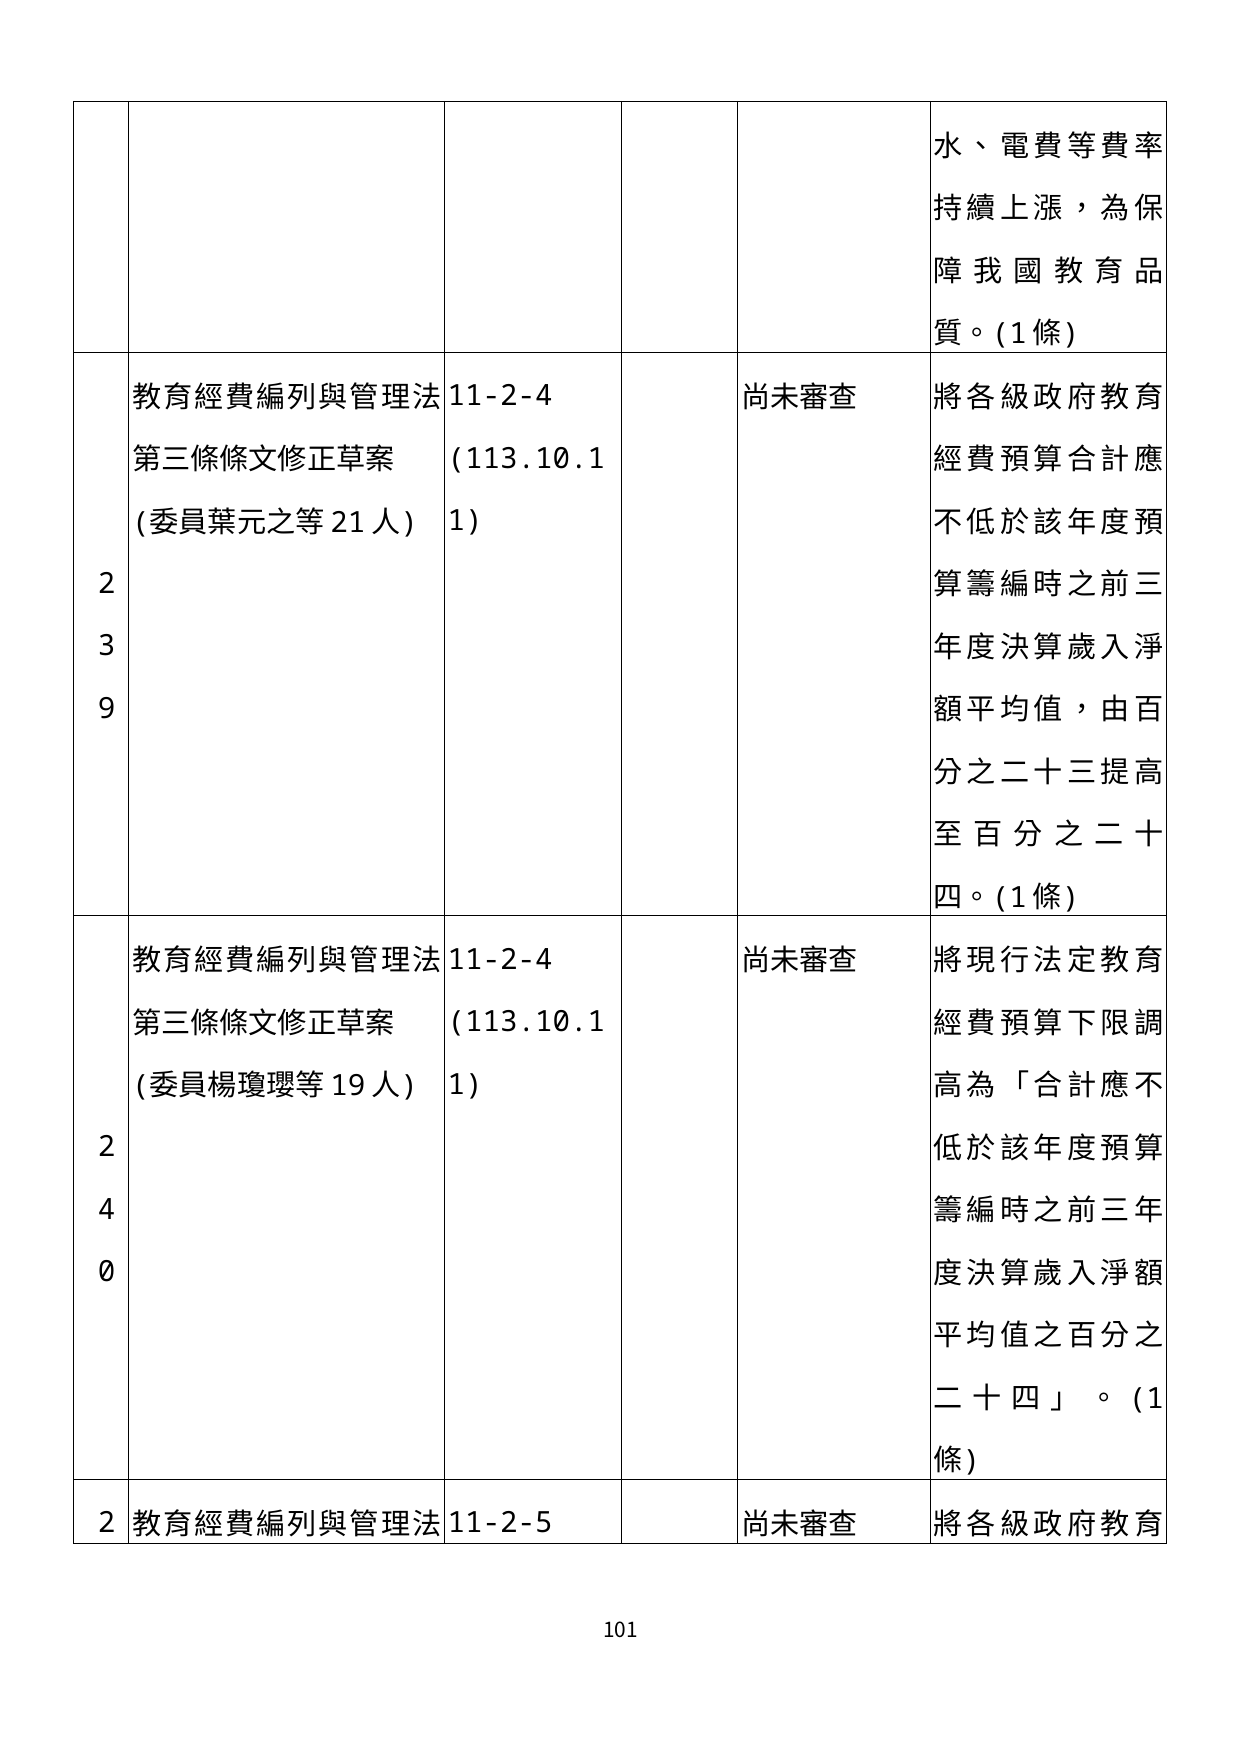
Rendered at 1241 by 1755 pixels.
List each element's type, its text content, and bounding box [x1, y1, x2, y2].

table_cell [74, 353, 128, 915]
table_cell [74, 916, 128, 1479]
table_cell [622, 916, 737, 1479]
table_cell [622, 1480, 737, 1542]
table_cell [74, 1480, 128, 1542]
table_cell [445, 102, 621, 352]
table_cell 教育經費編列與管理法第三條條文修正草案 (委員葉元之等21人) [129, 353, 444, 915]
table_cell 教育經費編列與管理法第三條條文修正草案 (委員楊瓊瓔等19人) [129, 916, 444, 1479]
table_cell [738, 102, 930, 352]
table_cell [129, 102, 444, 352]
table_cell 11-2-5 [445, 1480, 621, 1542]
table_cell 11-2-4 (113.10.11) [445, 916, 621, 1479]
table_cell 尚未審查 [738, 916, 930, 1479]
table_cell 將各級政府教育 [931, 1480, 1166, 1542]
table_cell 尚未審查 [738, 353, 930, 915]
table_cell 教育經費編列與管理法 [129, 1480, 444, 1542]
table_cell 尚未審查 [738, 1480, 930, 1542]
table_cell [74, 102, 128, 352]
table_cell 水、電費等費率持續上漲，為保障我國教育品質。(1條) [931, 102, 1166, 352]
table_cell 11-2-4 (113.10.11) [445, 353, 621, 915]
table_cell [622, 102, 737, 352]
table_cell [622, 353, 737, 915]
table_cell 將現行法定教育經費預算下限調高為「合計應不低於該年度預算籌編時之前三年度決算歲入淨額平均值之百分之二十四」。(1條) [931, 916, 1166, 1479]
table_cell 將各級政府教育經費預算合計應不低於該年度預算籌編時之前三年度決算歲入淨額平均值，由百分之二十三提高至百分之二十四。(1條) [931, 353, 1166, 915]
